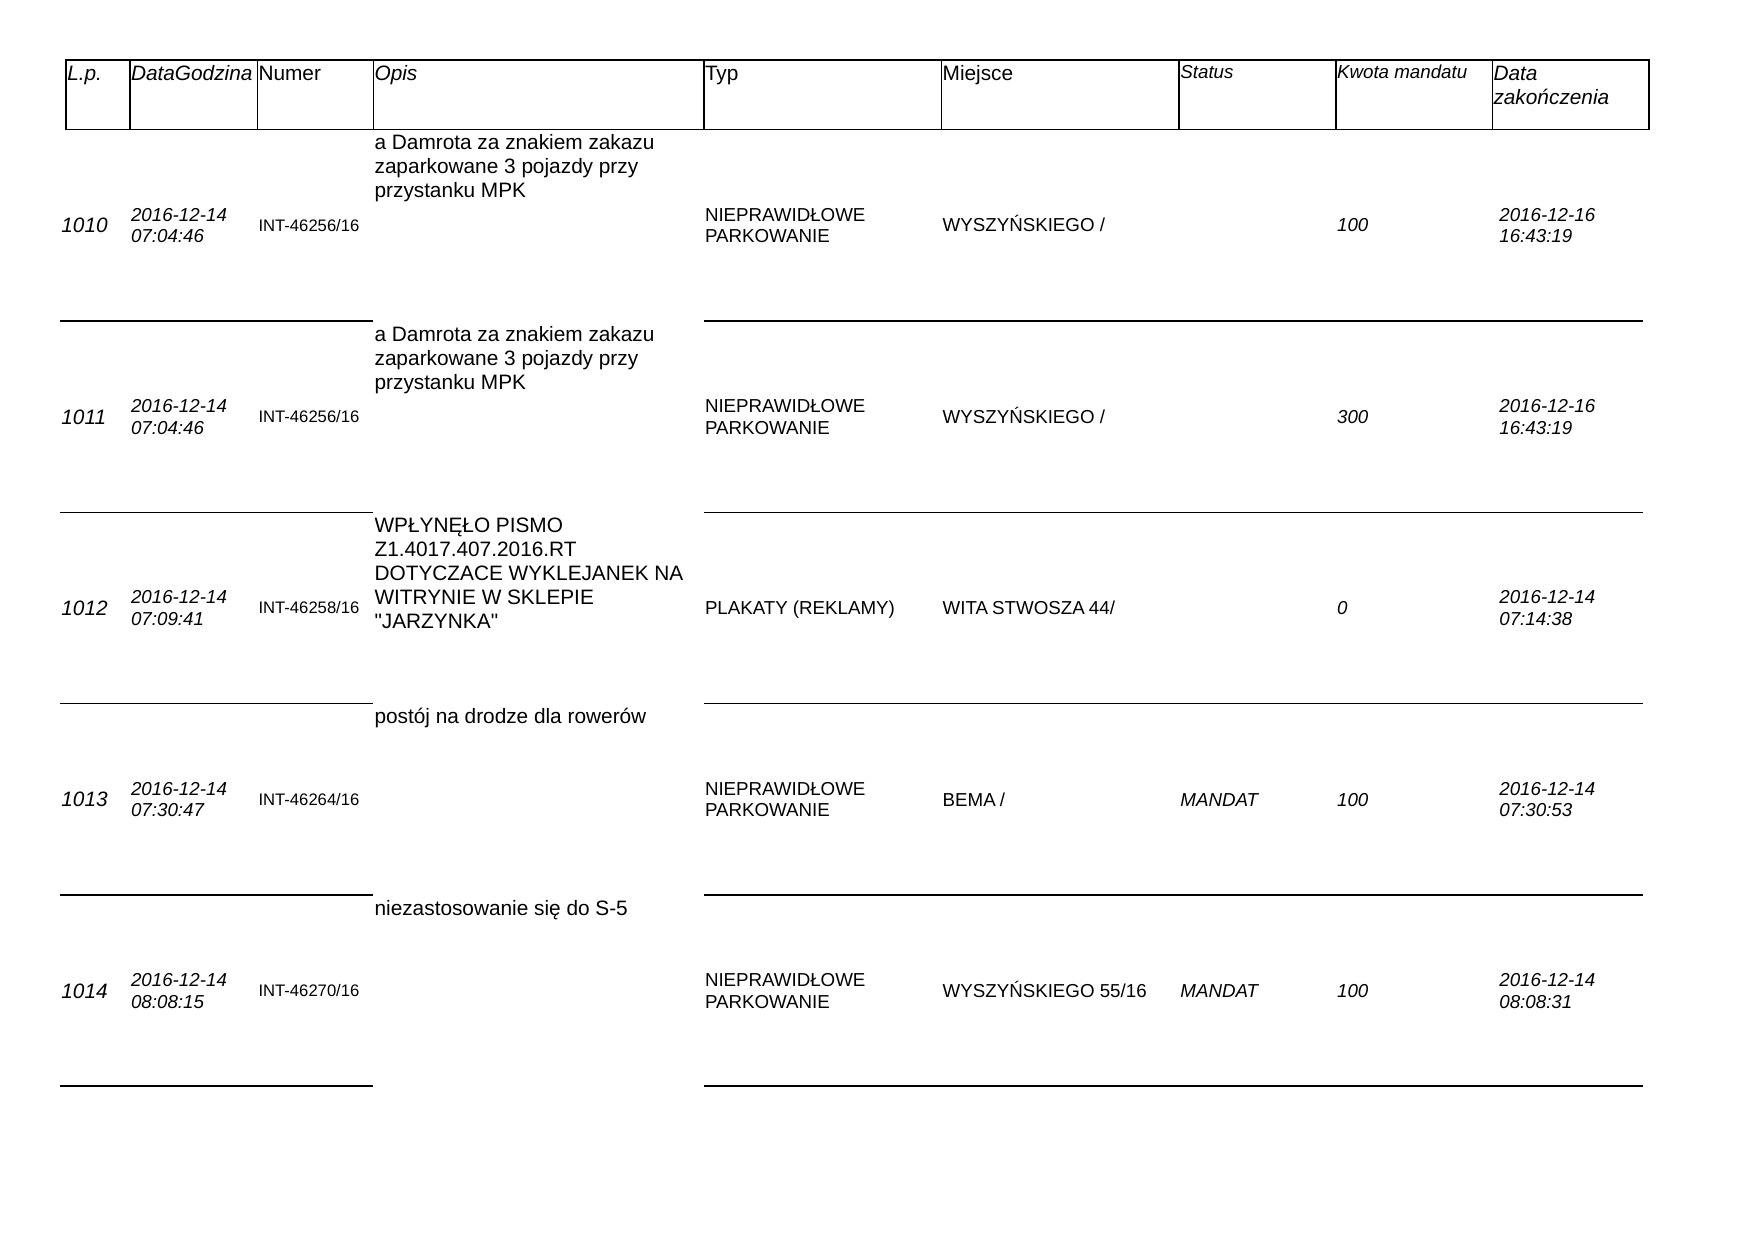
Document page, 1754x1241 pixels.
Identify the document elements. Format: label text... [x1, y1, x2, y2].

table_cell [1643, 511, 1649, 703]
table_cell 2016-12-14 08:08:15 [130, 896, 257, 1085]
table_cell 2016-12-14 07:09:41 [130, 513, 257, 703]
table_cell 300 [1336, 322, 1498, 511]
table_header Typ [705, 61, 941, 129]
table_cell 2016-12-14 08:08:31 [1498, 896, 1643, 1085]
table_header Miejsce [942, 61, 1178, 129]
table_cell WYSZYŃSKIEGO / [941, 322, 1179, 511]
table_cell PLAKATY (REKLAMY) [704, 513, 941, 703]
table_cell 1010 [60, 129, 130, 320]
table_header L.p. [67, 61, 129, 129]
table_cell [1643, 703, 1649, 894]
table_cell a Damrota za znakiem zakazu zaparkowane 3 pojazdy przy przystanku MPK [373, 130, 704, 320]
table_cell INT-46258/16 [257, 513, 373, 703]
table_cell 100 [1336, 704, 1498, 894]
table_cell WYSZYŃSKIEGO / [941, 130, 1179, 320]
table_header Numer [258, 61, 373, 129]
table_cell INT-46256/16 [257, 130, 373, 320]
table_cell [1643, 130, 1649, 320]
table_cell 100 [1336, 130, 1498, 320]
table_cell 2016-12-16 16:43:19 [1498, 322, 1643, 511]
table_cell 1012 [60, 513, 130, 703]
table_cell [1179, 322, 1336, 511]
table_cell WITA STWOSZA 44/ [941, 513, 1179, 703]
table_cell 2016-12-16 16:43:19 [1498, 130, 1643, 320]
table_cell [1643, 894, 1649, 1085]
table_cell 2016-12-14 07:30:47 [130, 704, 257, 894]
table_header Data zakończenia [1493, 61, 1648, 129]
table_cell 1013 [60, 704, 130, 894]
table_cell [1179, 513, 1336, 703]
table_cell NIEPRAWIDŁOWE PARKOWANIE [704, 322, 941, 511]
table_cell INT-46270/16 [257, 896, 373, 1085]
table_cell WYSZYŃSKIEGO 55/16 [941, 896, 1179, 1085]
table_header DataGodzina [131, 61, 257, 129]
table_cell [1179, 130, 1336, 320]
table_cell 1011 [60, 322, 130, 511]
table_cell MANDAT [1179, 704, 1336, 894]
table_cell NIEPRAWIDŁOWE PARKOWANIE [704, 896, 941, 1085]
table_cell niezastosowanie się do S-5 [373, 894, 704, 1085]
table_cell [1643, 320, 1649, 511]
table_cell postój na drodze dla rowerów [373, 703, 704, 894]
table_cell NIEPRAWIDŁOWE PARKOWANIE [704, 130, 941, 320]
table_cell a Damrota za znakiem zakazu zaparkowane 3 pojazdy przy przystanku MPK [373, 320, 704, 511]
table_cell NIEPRAWIDŁOWE PARKOWANIE [704, 704, 941, 894]
table_cell BEMA / [941, 704, 1179, 894]
table_cell 2016-12-14 07:14:38 [1498, 513, 1643, 703]
table_cell 2016-12-14 07:04:46 [130, 322, 257, 511]
table_cell 2016-12-14 07:30:53 [1498, 704, 1643, 894]
table_cell 2016-12-14 07:04:46 [130, 130, 257, 320]
table_header Kwota mandatu [1337, 61, 1492, 129]
table_cell 0 [1336, 513, 1498, 703]
table_cell INT-46264/16 [257, 704, 373, 894]
table_cell WPŁYNĘŁO PISMO Z1.4017.407.2016.RT DOTYCZACE WYKLEJANEK NA WITRYNIE W SKLEPIE "JARZYNKA" [373, 511, 704, 703]
table_header [60, 59, 65, 129]
table_cell INT-46256/16 [257, 322, 373, 511]
table_header Opis [374, 61, 703, 129]
table_header Status [1180, 61, 1335, 129]
table_cell MANDAT [1179, 896, 1336, 1085]
table_cell 100 [1336, 896, 1498, 1085]
table_cell 1014 [60, 896, 130, 1085]
